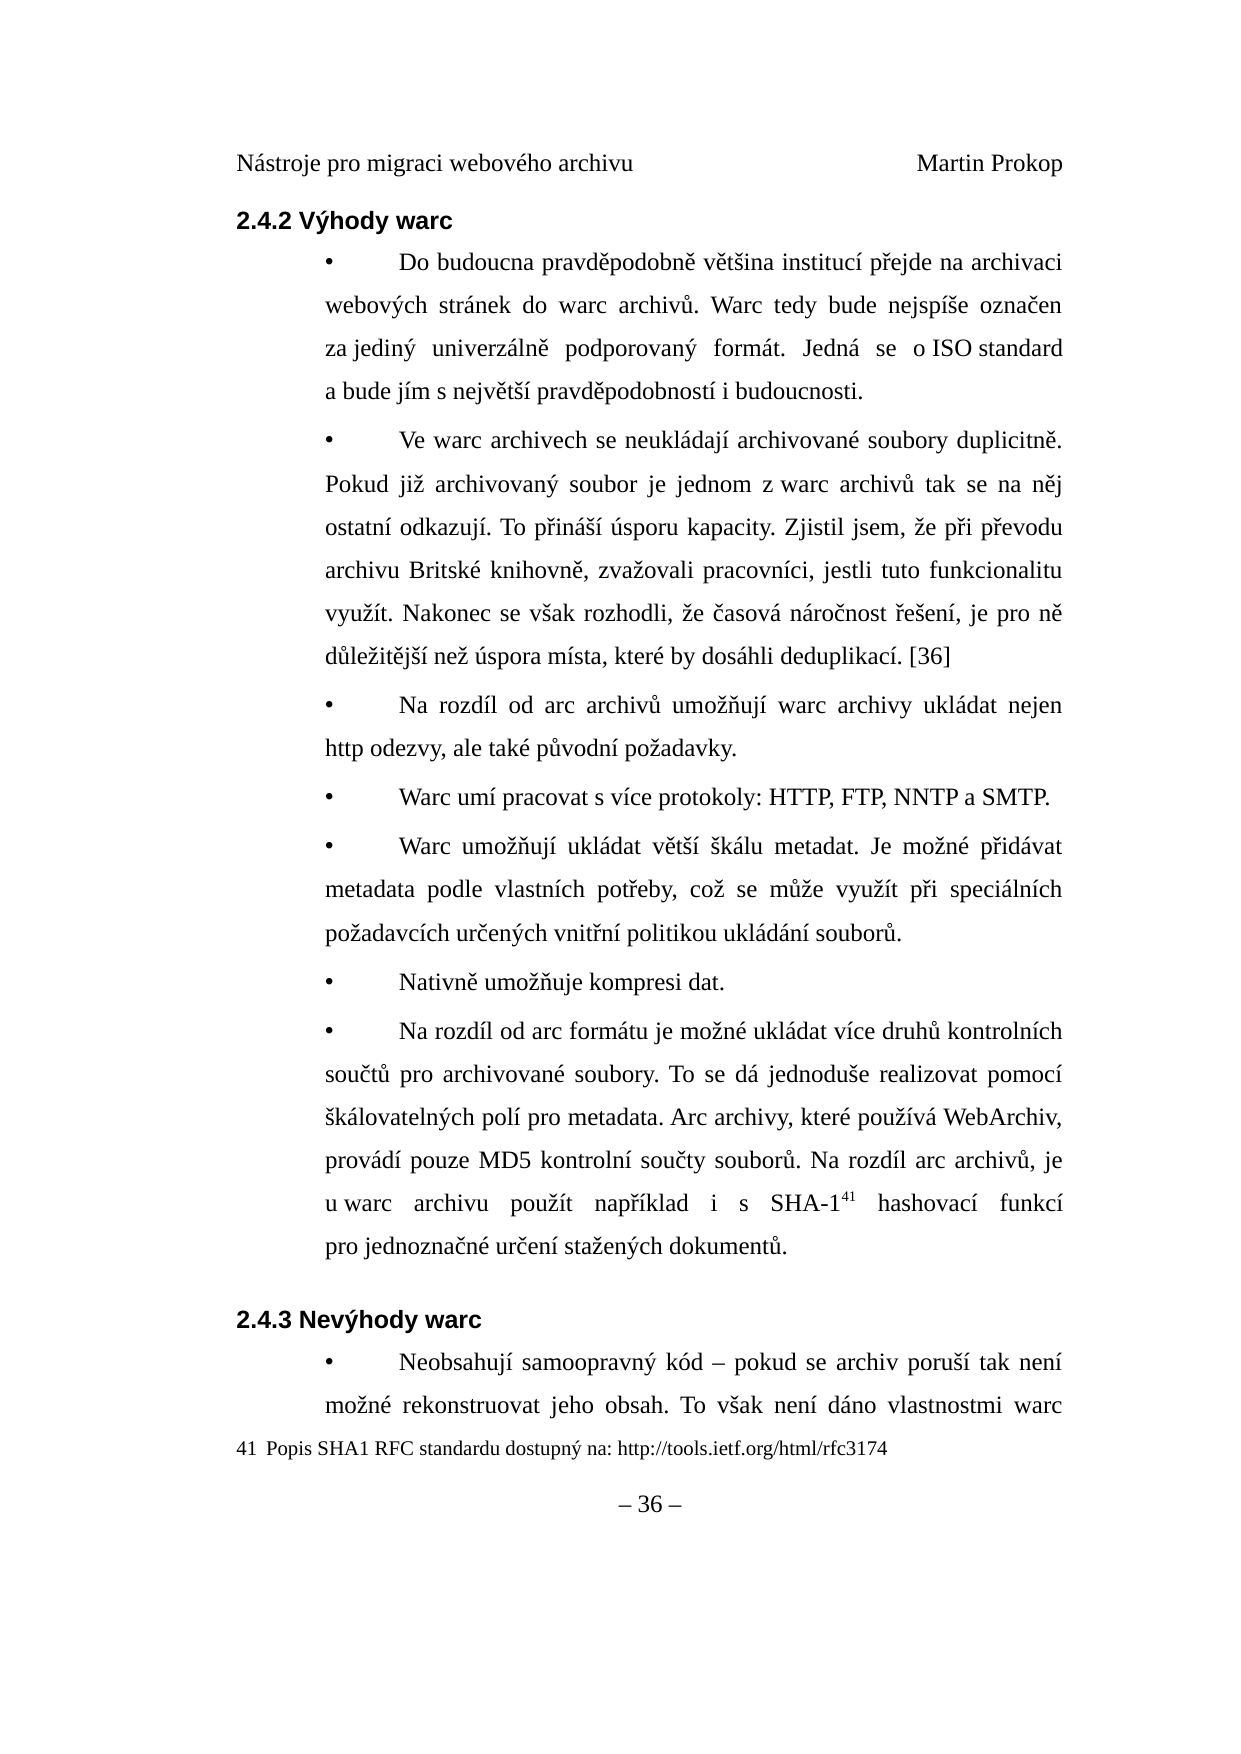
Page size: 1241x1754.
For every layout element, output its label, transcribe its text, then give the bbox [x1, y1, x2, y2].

list Na rozdíl od arc formátu je možné ukládat více druhů kontrolních součtů pro archivované soubory. To se dá jednoduše realizovat pomocí škálovatelných polí pro metadata. Arc archivy, které používá WebArchiv, provádí pouze MD5 kontrolní součty souborů. Na rozdíl arc archivů, je u warc archivu použít například i s SHA-1 hashovací funkcí pro jednoznačné určení stažených dokumentů. [325, 1016, 1063, 1260]
list Nativně umožňuje kompresi dat. [325, 967, 1063, 996]
list Warc umí pracovat s více protokoly: HTTP, FTP, NNTP a SMTP. [325, 782, 1063, 811]
list Warc umožňují ukládat větší škálu metadat. Je možné přidávat metadata podle vlastních potřeby, což se může využít při speciálních požadavcích určených vnitřní politikou ukládání souborů. [325, 831, 1063, 946]
subtitle 2.4.2 Výhody warc [236, 206, 1063, 234]
list Ve warc archivech se neukládají archivované soubory duplicitně. Pokud již archivovaný soubor je jednom z warc archivů tak se na něj ostatní odkazují. To přináší úsporu kapacity. Zjistil jsem, že při převodu archivu Britské knihovně, zvažovali pracovníci, jestli tuto funkcionalitu využít. Nakonec se však rozhodli, že časová náročnost řešení, je pro ně důležitější než úspora místa, které by dosáhli deduplikací. [36] [325, 426, 1063, 670]
list Na rozdíl od arc archivů umožňují warc archivy ukládat nejen http odezvy, ale také původní požadavky. [325, 690, 1063, 762]
list Do budoucna pravděpodobně většina institucí přejde na archivaci webových stránek do warc archivů. Warc tedy bude nejspíše označen za jediný univerzálně podporovaný formát. Jedná se o ISO standard a bude jím s největší pravděpodobností i budoucnosti. [325, 247, 1063, 405]
subtitle 2.4.3 Nevýhody warc [236, 1306, 1063, 1334]
list Popis SHA1 RFC standardu dostupný na: http://tools.ietf.org/html/rfc3174 [236, 1435, 1063, 1459]
list Neobsahují samoopravný kód – pokud se archiv poruší tak není možné rekonstruovat jeho obsah. To však není dáno vlastnostmi warc [325, 1347, 1063, 1419]
